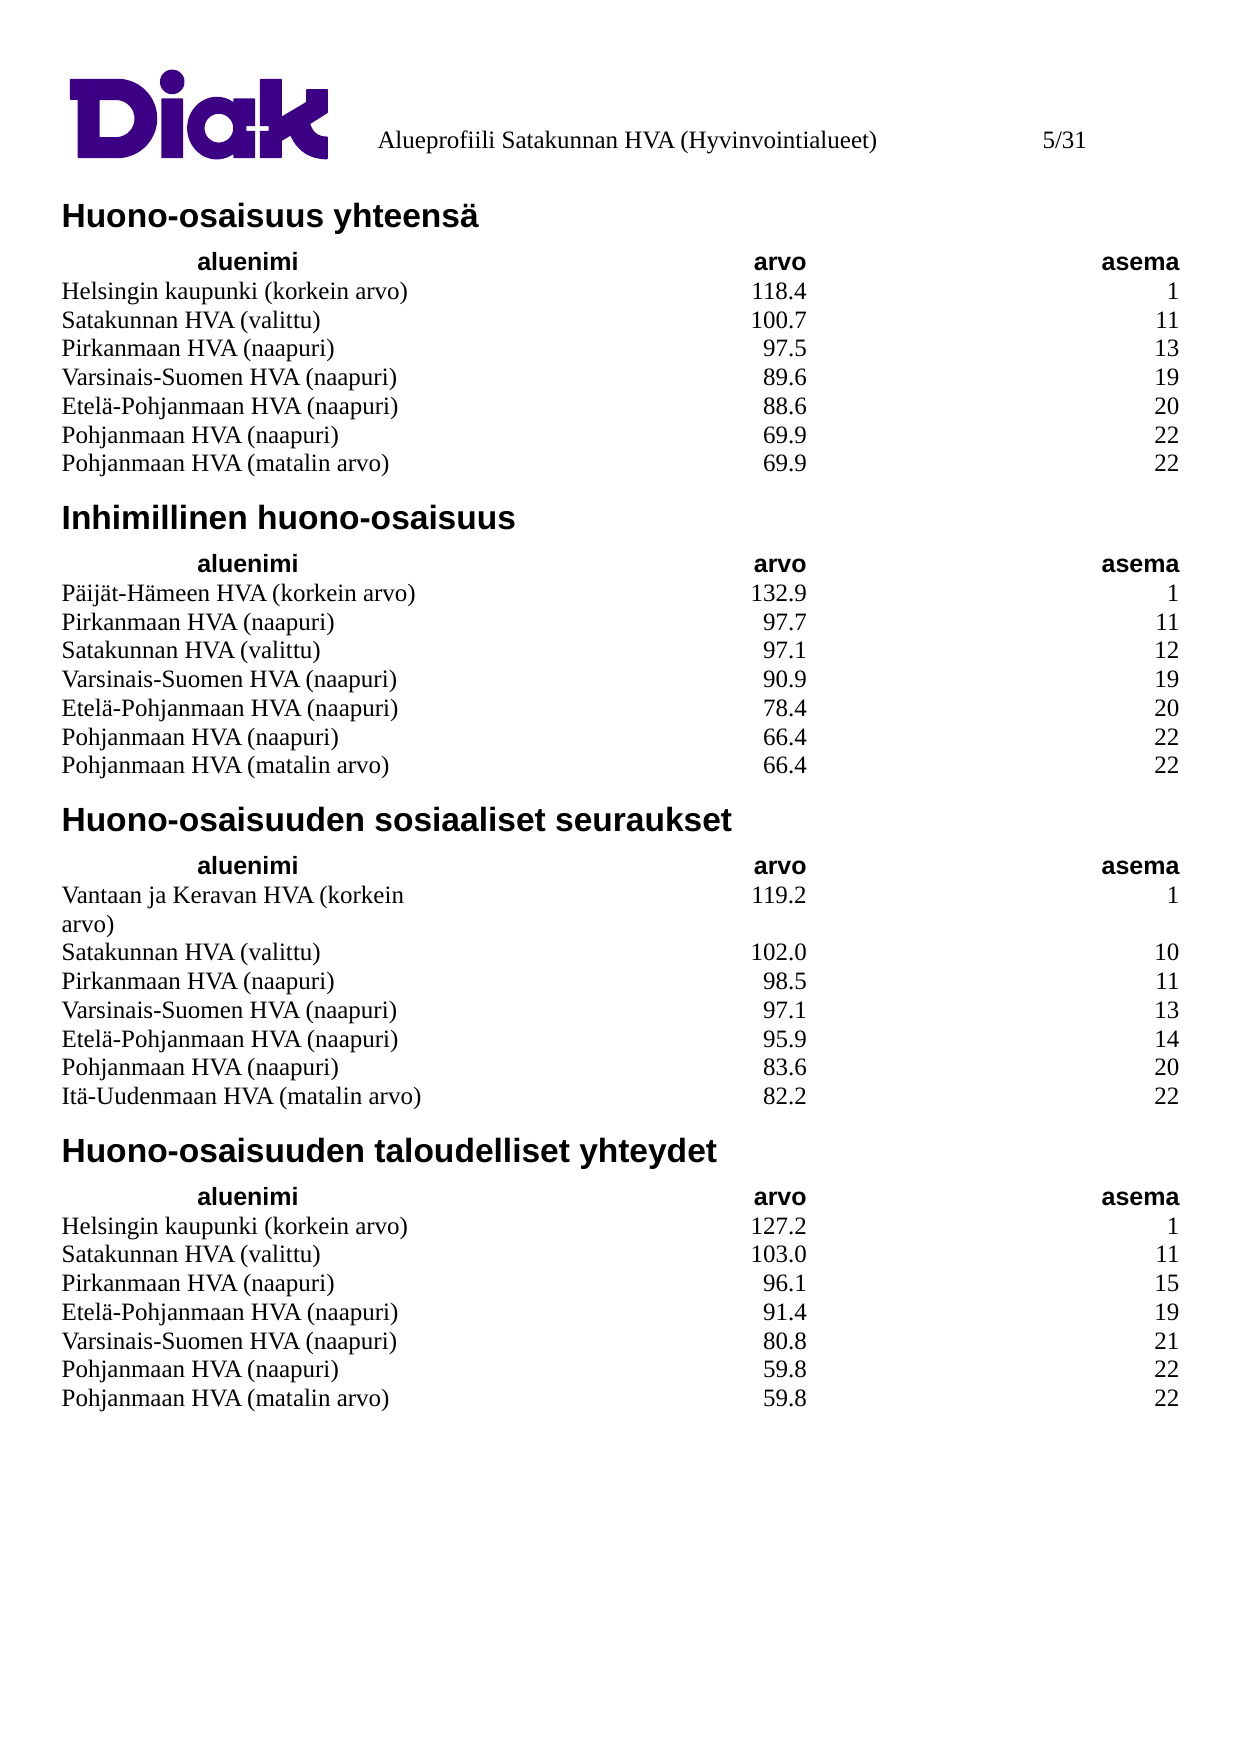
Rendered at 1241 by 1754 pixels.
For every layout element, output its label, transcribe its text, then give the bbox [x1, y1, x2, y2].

subtitle Huono-osaisuuden taloudelliset yhteydet [61, 1131, 1179, 1169]
table_cell 11 [806, 305, 1179, 333]
table_cell 1 [806, 578, 1179, 607]
table_cell Pohjanmaan HVA (naapuri) [61, 420, 434, 448]
table_cell Varsinais-Suomen HVA (naapuri) [61, 1326, 434, 1354]
table_cell 66.4 [434, 722, 806, 751]
table_cell Pohjanmaan HVA (naapuri) [61, 1355, 434, 1383]
table_cell 19 [806, 1297, 1179, 1326]
table_cell Vantaan ja Keravan HVA (korkein arvo) [61, 880, 434, 937]
table_cell 82.2 [434, 1081, 806, 1110]
table_cell Pohjanmaan HVA (matalin arvo) [61, 449, 434, 477]
table_header arvo [434, 1182, 806, 1211]
table_cell 59.8 [434, 1355, 806, 1383]
table_cell Etelä-Pohjanmaan HVA (naapuri) [61, 693, 434, 722]
table_cell 13 [806, 995, 1179, 1024]
table_cell 14 [806, 1024, 1179, 1052]
table_cell 15 [806, 1268, 1179, 1297]
table_cell 13 [806, 334, 1179, 362]
table_cell Pirkanmaan HVA (naapuri) [61, 966, 434, 995]
table_cell 127.2 [434, 1211, 806, 1239]
subtitle Inhimillinen huono-osaisuus [61, 498, 1179, 537]
table_cell 22 [806, 751, 1179, 779]
table_cell 1 [806, 1211, 1179, 1239]
table_cell 69.9 [434, 449, 806, 477]
table_cell 80.8 [434, 1326, 806, 1354]
table_cell 100.7 [434, 305, 806, 333]
table_cell 20 [806, 1053, 1179, 1081]
table_cell Helsingin kaupunki (korkein arvo) [61, 1211, 434, 1239]
table_cell Satakunnan HVA (valittu) [61, 938, 434, 966]
subtitle Huono-osaisuus yhteensä [61, 196, 1179, 235]
table_cell 22 [806, 1081, 1179, 1110]
table_cell Itä-Uudenmaan HVA (matalin arvo) [61, 1081, 434, 1110]
table_cell Satakunnan HVA (valittu) [61, 305, 434, 333]
table_header aluenimi [61, 851, 434, 880]
table_cell Etelä-Pohjanmaan HVA (naapuri) [61, 391, 434, 420]
table_cell 1 [806, 276, 1179, 305]
table_cell 119.2 [434, 880, 806, 937]
table_cell 22 [806, 449, 1179, 477]
table_cell 95.9 [434, 1024, 806, 1052]
table_cell 22 [806, 722, 1179, 751]
table_cell Varsinais-Suomen HVA (naapuri) [61, 995, 434, 1024]
table_header arvo [434, 247, 806, 276]
table_cell 118.4 [434, 276, 806, 305]
table_cell Helsingin kaupunki (korkein arvo) [61, 276, 434, 305]
table_cell Pohjanmaan HVA (matalin arvo) [61, 1383, 434, 1412]
table_cell Pirkanmaan HVA (naapuri) [61, 334, 434, 362]
table_header aluenimi [61, 549, 434, 578]
table_cell Pohjanmaan HVA (naapuri) [61, 722, 434, 751]
subtitle Huono-osaisuuden sosiaaliset seuraukset [61, 800, 1179, 839]
table_cell 78.4 [434, 693, 806, 722]
table_cell 1 [806, 880, 1179, 937]
table_cell 97.7 [434, 607, 806, 636]
table_cell 69.9 [434, 420, 806, 448]
table_cell Varsinais-Suomen HVA (naapuri) [61, 664, 434, 693]
table_header arvo [434, 549, 806, 578]
table_cell 22 [806, 420, 1179, 448]
table_cell Pohjanmaan HVA (naapuri) [61, 1053, 434, 1081]
table_cell 97.5 [434, 334, 806, 362]
table_cell 102.0 [434, 938, 806, 966]
table_cell 21 [806, 1326, 1179, 1354]
table_header asema [806, 549, 1179, 578]
table_cell 11 [806, 1240, 1179, 1268]
table_cell 83.6 [434, 1053, 806, 1081]
table_cell 10 [806, 938, 1179, 966]
table_cell 11 [806, 966, 1179, 995]
table_cell Etelä-Pohjanmaan HVA (naapuri) [61, 1297, 434, 1326]
table_cell Pirkanmaan HVA (naapuri) [61, 1268, 434, 1297]
table_cell Pohjanmaan HVA (matalin arvo) [61, 751, 434, 779]
table_cell 19 [806, 362, 1179, 391]
table_cell 59.8 [434, 1383, 806, 1412]
table_cell 132.9 [434, 578, 806, 607]
table_cell 96.1 [434, 1268, 806, 1297]
table_cell 11 [806, 607, 1179, 636]
table_header aluenimi [61, 1182, 434, 1211]
table_cell Etelä-Pohjanmaan HVA (naapuri) [61, 1024, 434, 1052]
table_header asema [806, 851, 1179, 880]
table_cell 88.6 [434, 391, 806, 420]
table_cell Satakunnan HVA (valittu) [61, 636, 434, 664]
table_cell 66.4 [434, 751, 806, 779]
table_cell 90.9 [434, 664, 806, 693]
table_cell Päijät-Hämeen HVA (korkein arvo) [61, 578, 434, 607]
table_cell 91.4 [434, 1297, 806, 1326]
table_cell 98.5 [434, 966, 806, 995]
table_cell Varsinais-Suomen HVA (naapuri) [61, 362, 434, 391]
table_cell Pirkanmaan HVA (naapuri) [61, 607, 434, 636]
table_cell 12 [806, 636, 1179, 664]
table_cell 97.1 [434, 995, 806, 1024]
table_cell 22 [806, 1355, 1179, 1383]
table_cell 22 [806, 1383, 1179, 1412]
table_header asema [806, 1182, 1179, 1211]
table_cell 20 [806, 391, 1179, 420]
table_header asema [806, 247, 1179, 276]
table_cell 97.1 [434, 636, 806, 664]
table_header arvo [434, 851, 806, 880]
table_header aluenimi [61, 247, 434, 276]
table_cell 20 [806, 693, 1179, 722]
table_cell 103.0 [434, 1240, 806, 1268]
table_cell 19 [806, 664, 1179, 693]
table_cell 89.6 [434, 362, 806, 391]
table_cell Satakunnan HVA (valittu) [61, 1240, 434, 1268]
